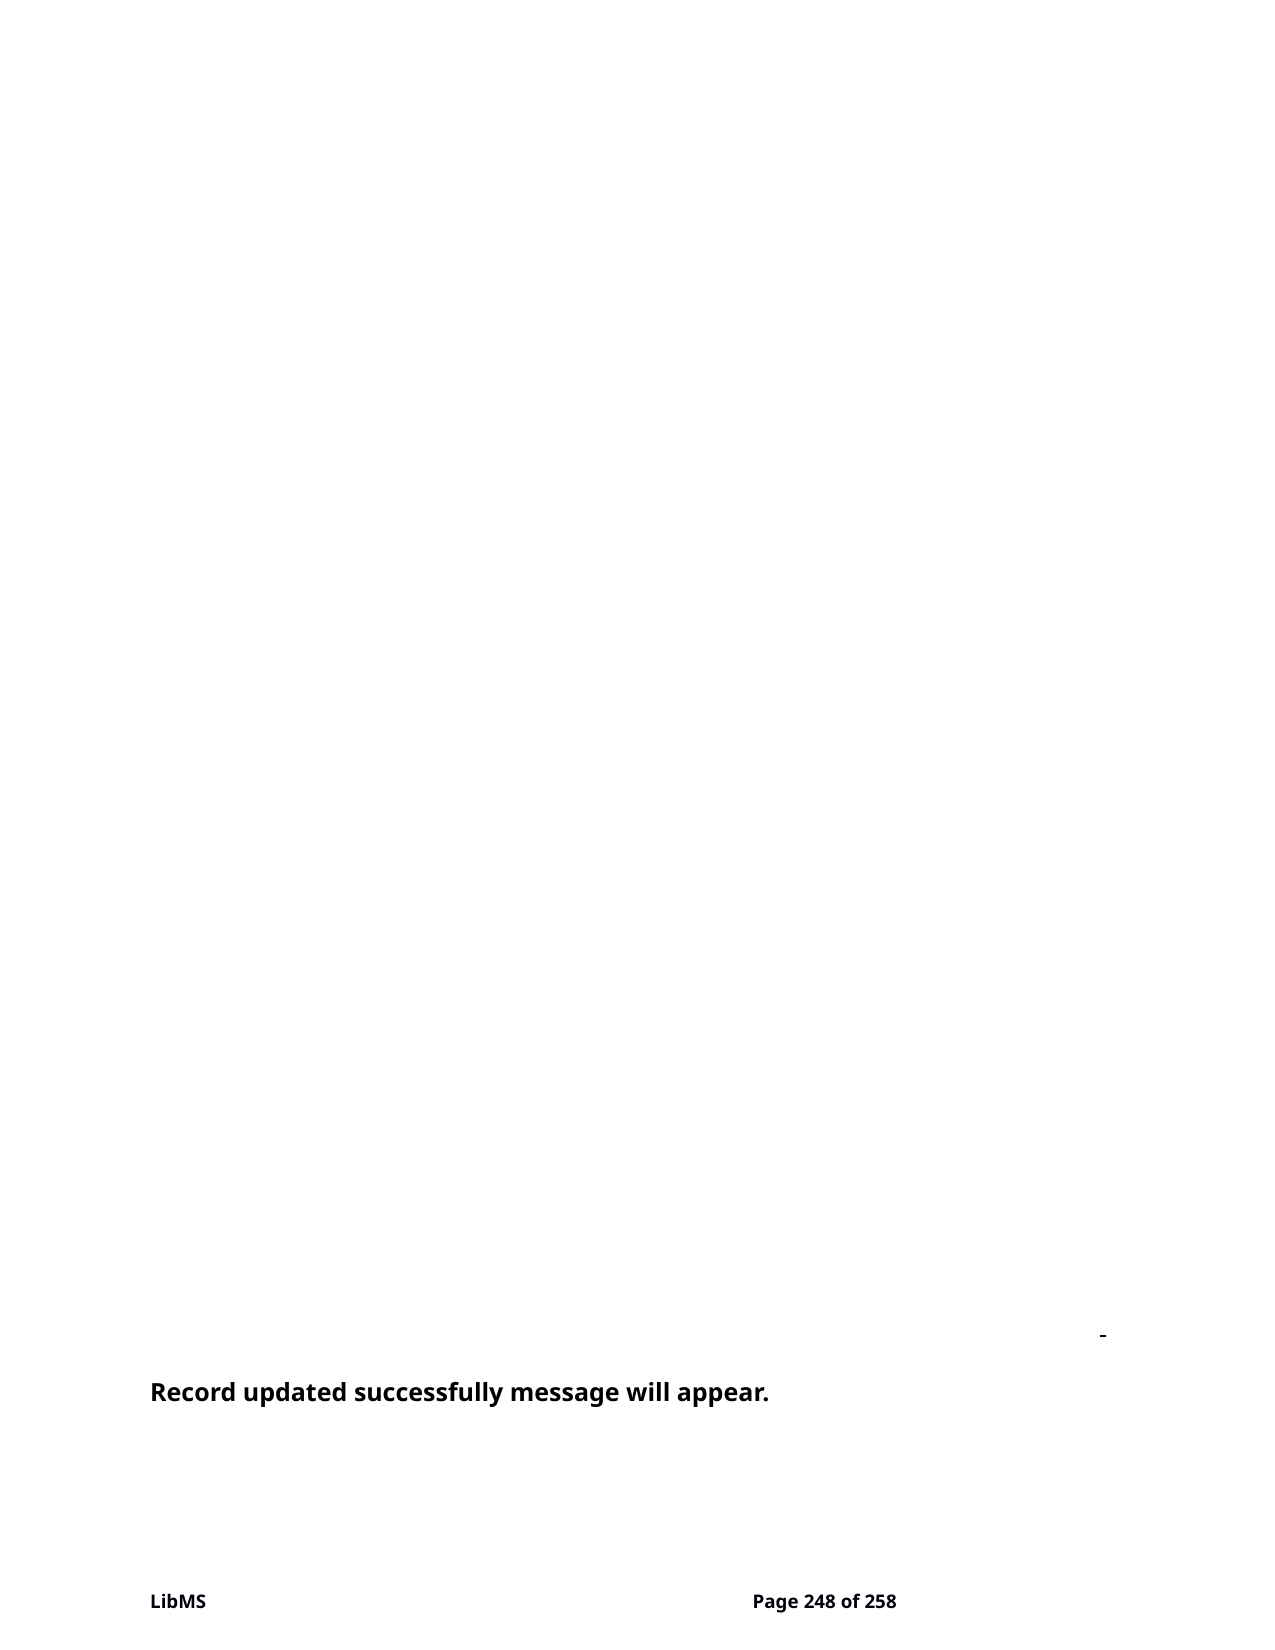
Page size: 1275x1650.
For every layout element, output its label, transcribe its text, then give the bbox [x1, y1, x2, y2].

text Record updated successfully message will appear. [150, 133, 1125, 1409]
